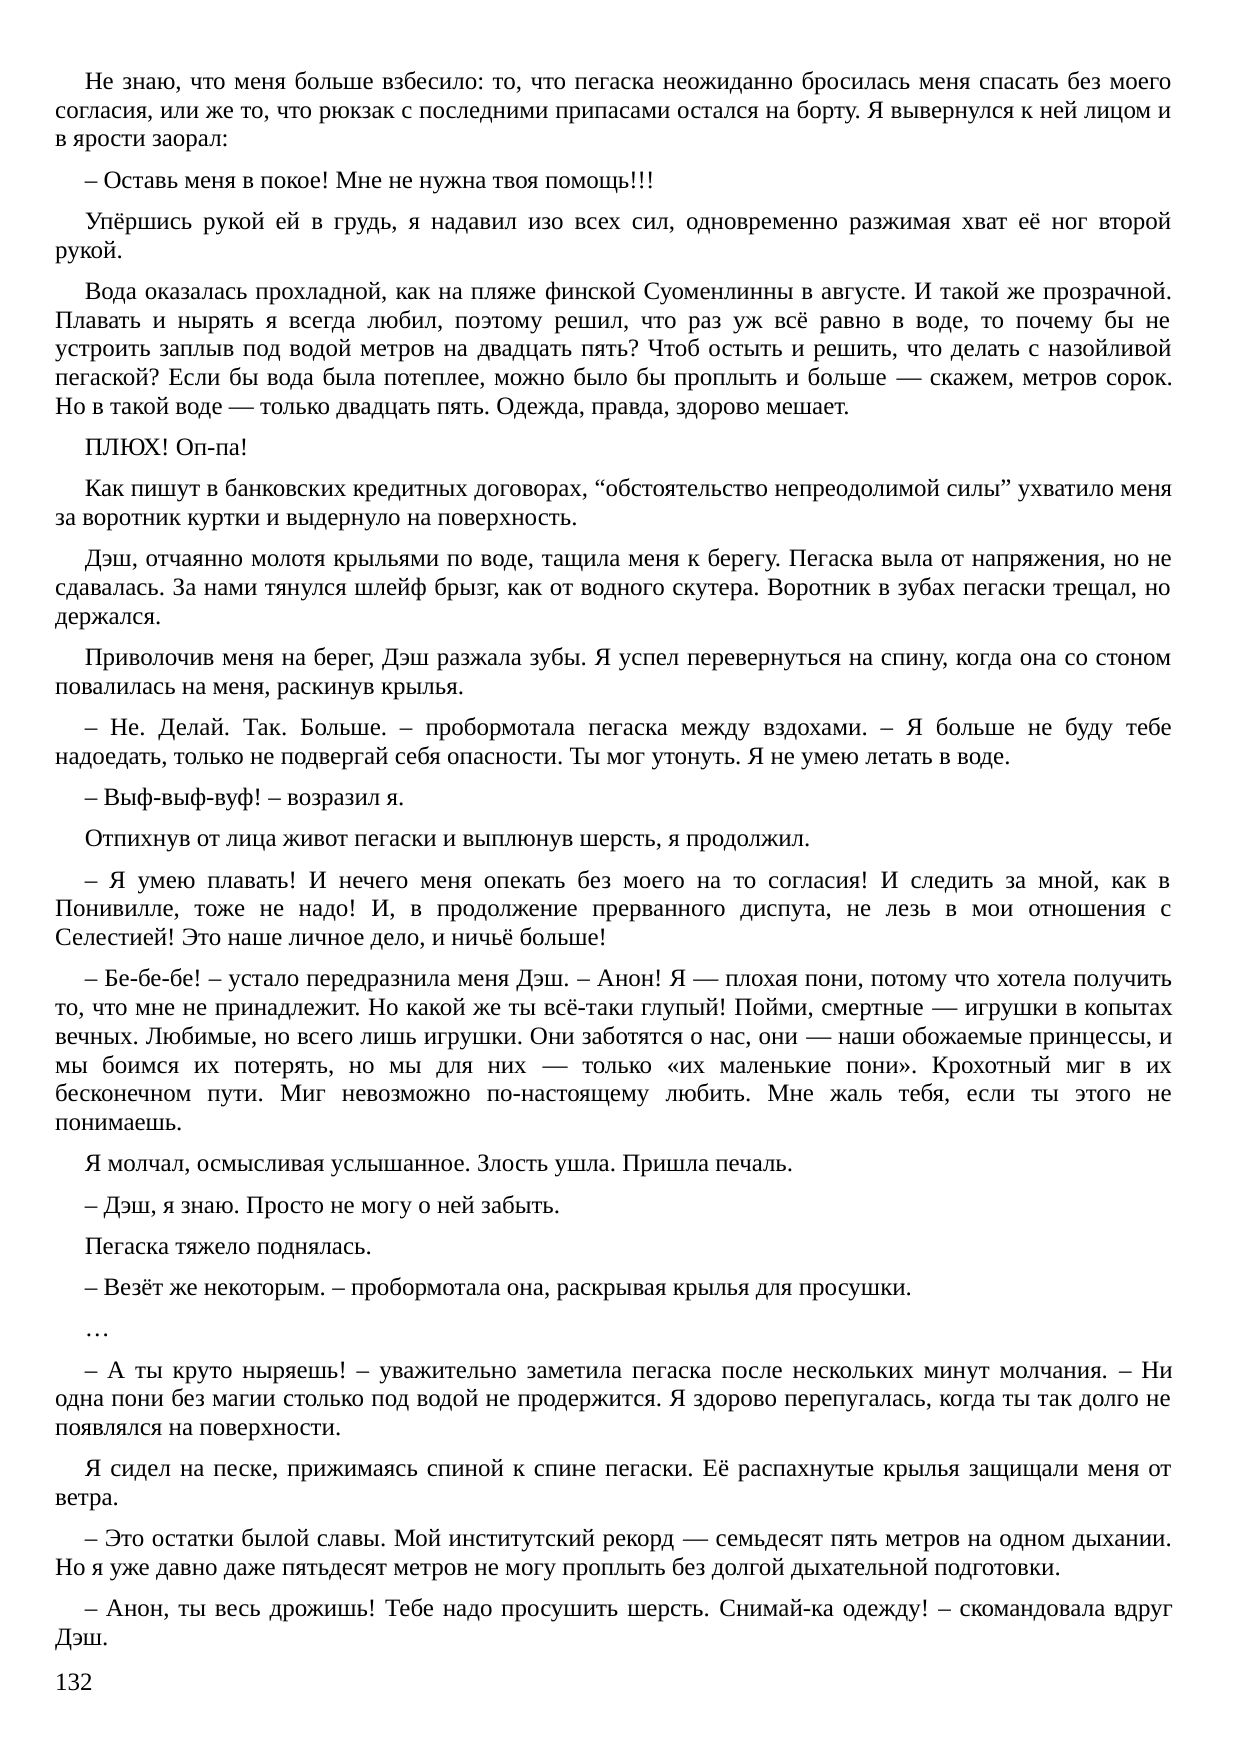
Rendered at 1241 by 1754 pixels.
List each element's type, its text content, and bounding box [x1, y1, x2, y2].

text – Выф-выф-вуф! – возразил я. [55, 782, 1173, 811]
text Вода оказалась прохладной, как на пляже финской Суоменлинны в августе. И такой же прозрачной. Плавать и нырять я всегда любил, поэтому решил, что раз уж всё равно в воде, то почему бы не устроить заплыв под водой метров на двадцать пять? Чтоб остыть и решить, что делать с назойливой пегаской? Если бы вода была потеплее, можно было бы проплыть и больше — скажем, метров сорок. Но в такой воде — только двадцать пять. Одежда, правда, здорово мешает. [55, 276, 1173, 420]
text – Анон, ты весь дрожишь! Тебе надо просушить шерсть. Снимай-ка одежду! – скомандовала вдруг Дэш. [55, 1593, 1173, 1651]
text – Везёт же некоторым. – пробормотала она, раскрывая крылья для просушки. [55, 1272, 1173, 1301]
text Дэш, отчаянно молотя крыльями по воде, тащила меня к берегу. Пегаска выла от напряжения, но не сдавалась. За нами тянулся шлейф брызг, как от водного скутера. Воротник в зубах пегаски трещал, но держался. [55, 543, 1173, 630]
text – Бе-бе-бе! – устало передразнила меня Дэш. – Анон! Я — плохая пони, потому что хотела получить то, что мне не принадлежит. Но какой же ты всё-таки глупый! Пойми, смертные — игрушки в копытах вечных. Любимые, но всего лишь игрушки. Они заботятся о нас, они — наши обожаемые принцессы, и мы боимся их потерять, но мы для них — только «их маленькие пони». Крохотный миг в их бесконечном пути. Миг невозможно по-настоящему любить. Мне жаль тебя, если ты этого не понимаешь. [55, 963, 1173, 1136]
text Как пишут в банковских кредитных договорах, “обстоятельство непреодолимой силы” ухватило меня за воротник куртки и выдернуло на поверхность. [55, 473, 1173, 531]
text Упёршись рукой ей в грудь, я надавил изо всех сил, одновременно разжимая хват её ног второй рукой. [55, 206, 1173, 263]
text – Это остатки былой славы. Мой институтский рекорд — семьдесят пять метров на одном дыхании. Но я уже давно даже пятьдесят метров не могу проплыть без долгой дыхательной подготовки. [55, 1523, 1173, 1581]
text – А ты круто ныряешь! – уважительно заметила пегаска после нескольких минут молчания. – Ни одна пони без магии столько под водой не продержится. Я здорово перепугалась, когда ты так долго не появлялся на поверхности. [55, 1355, 1173, 1441]
text – Оставь меня в покое! Мне не нужна твоя помощь!!! [55, 165, 1173, 193]
text Пегаска тяжело поднялась. [55, 1231, 1173, 1260]
text Не знаю, что меня больше взбесило: то, что пегаска неожиданно бросилась меня спасать без моего согласия, или же то, что рюкзак с последними припасами остался на борту. Я вывернулся к ней лицом и в ярости заорал: [55, 66, 1173, 152]
text Приволочив меня на берег, Дэш разжала зубы. Я успел перевернуться на спину, когда она со стоном повалилась на меня, раскинув крылья. [55, 642, 1173, 700]
text – Я умею плавать! И нечего меня опекать без моего на то согласия! И следить за мной, как в Понивилле, тоже не надо! И, в продолжение прерванного диспута, не лезь в мои отношения с Селестией! Это наше личное дело, и ничьё больше! [55, 865, 1173, 951]
text … [55, 1313, 1173, 1342]
text Я молчал, осмысливая услышанное. Злость ушла. Пришла печаль. [55, 1148, 1173, 1177]
text Отпихнув от лица живот пегаски и выплюнув шерсть, я продолжил. [55, 823, 1173, 852]
text – Дэш, я знаю. Просто не могу о ней забыть. [55, 1190, 1173, 1218]
text Я сидел на песке, прижимаясь спиной к спине пегаски. Её распахнутые крылья защищали меня от ветра. [55, 1453, 1173, 1511]
text – Не. Делай. Так. Больше. – пробормотала пегаска между вздохами. – Я больше не буду тебе надоедать, только не подвергай себя опасности. Ты мог утонуть. Я не умею летать в воде. [55, 712, 1173, 770]
text ПЛЮХ! Оп-па! [55, 432, 1173, 461]
